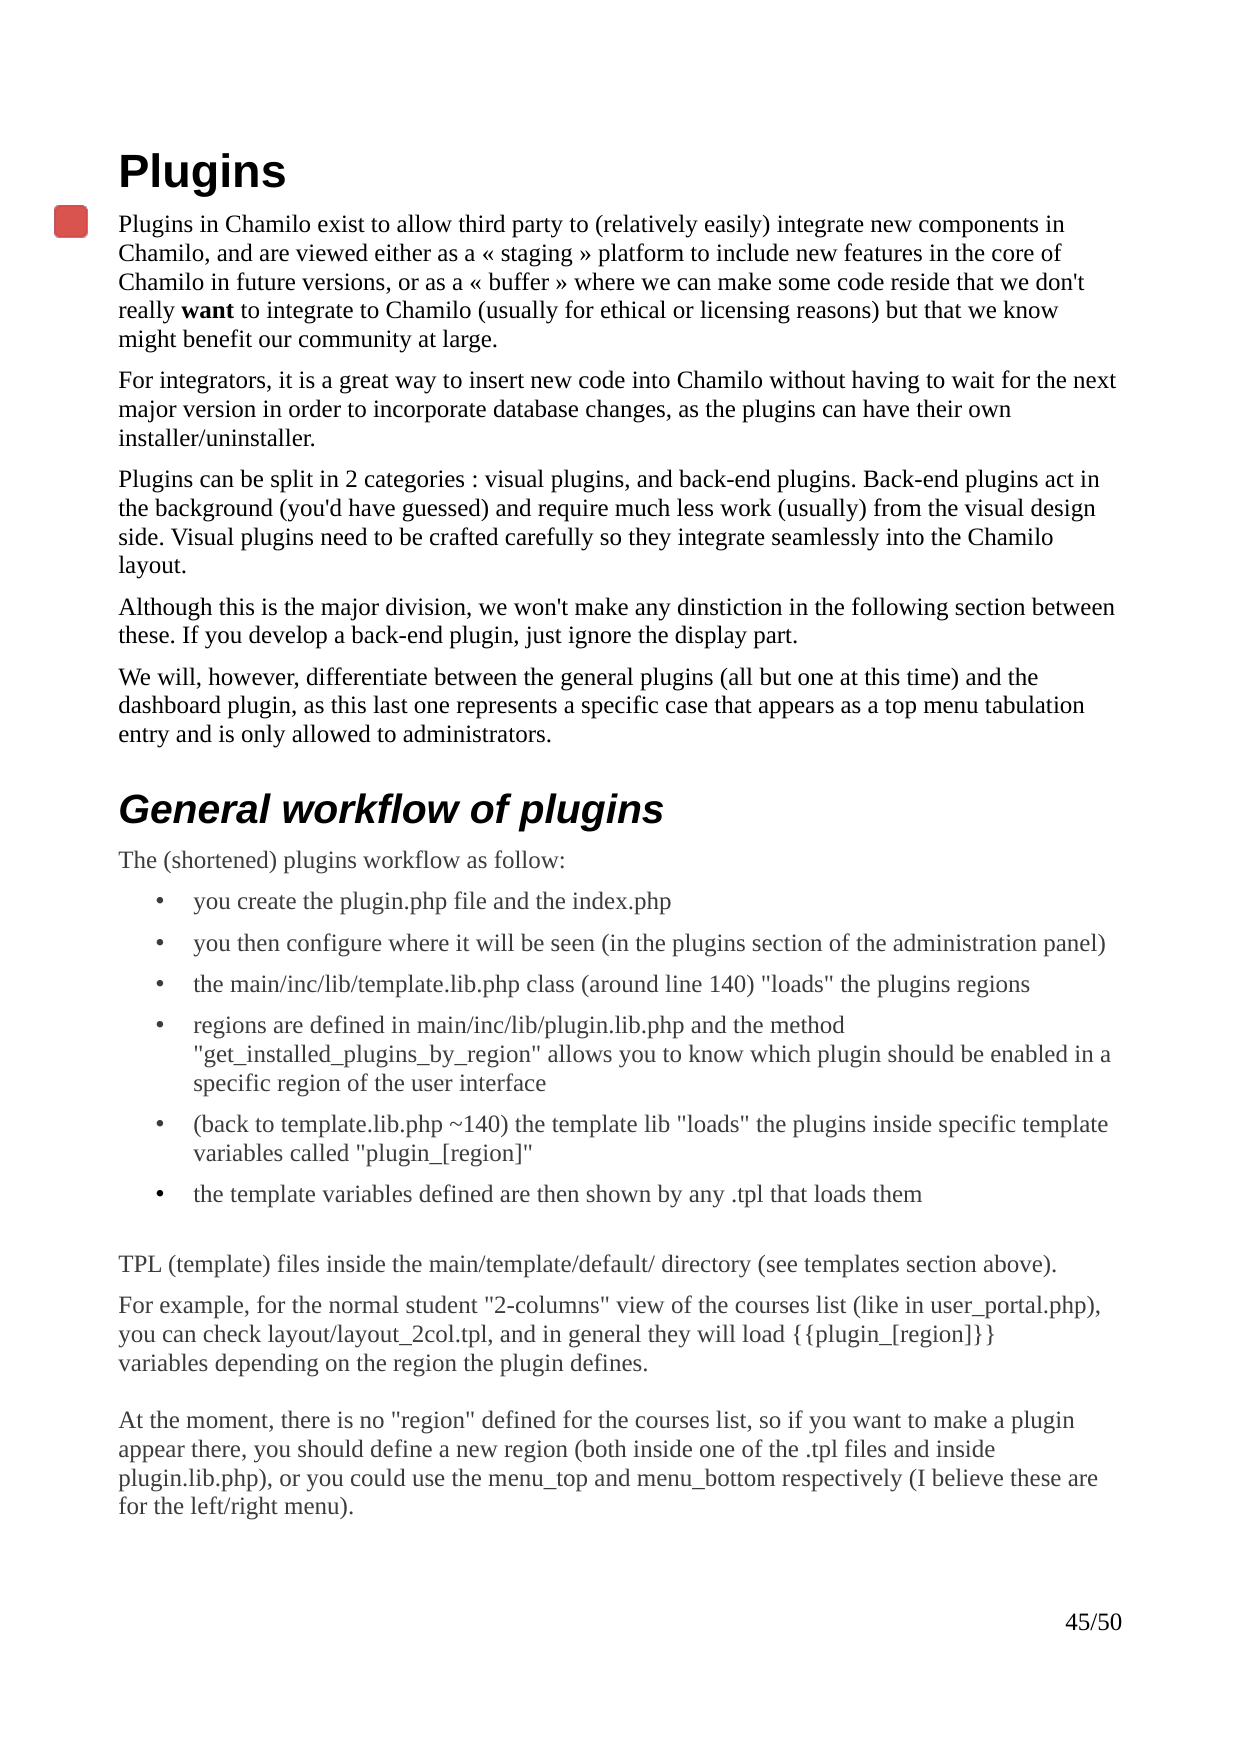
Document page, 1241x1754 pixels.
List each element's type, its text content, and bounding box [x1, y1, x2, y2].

list the template variables defined are then shown by any .tpl that loads them [156, 1179, 1122, 1236]
text We will, however, differentiate between the general plugins (all but one at this time) and the dashboard plugin, as this last one represents a specific case that appears as a top menu tabulation entry and is only allowed to administrators. [118, 662, 1122, 748]
subtitle Plugins [118, 143, 1122, 197]
list (back to template.lib.php ~140) the template lib "loads" the plugins inside specific template variables called "plugin_[region]" [156, 1109, 1122, 1166]
text Plugins in Chamilo exist to allow third party to (relatively easily) integrate new components in Chamilo, and are viewed either as a « staging » platform to include new features in the core of Chamilo in future versions, or as a « buffer » where we can make some code reside that we don't really want to integrate to Chamilo (usually for ethical or licensing reasons) but that we know might benefit our community at large. [118, 209, 1122, 353]
list TPL (template) files inside the main/template/default/ directory (see templates section above). [118, 1249, 1122, 1278]
text Plugins can be split in 2 categories : visual plugins, and back-end plugins. Back-end plugins act in the background (you'd have guessed) and require much less work (usually) from the visual design side. Visual plugins need to be crafted carefully so they integrate seamlessly into the Chamilo layout. [118, 464, 1122, 579]
text Although this is the major division, we won't make any dinstiction in the following section between these. If you develop a back-end plugin, just ignore the display part. [118, 592, 1122, 649]
list the main/inc/lib/template.lib.php class (around line 140) "loads" the plugins regions [156, 969, 1122, 998]
list For example, for the normal student "2-columns" view of the courses list (like in user_portal.php), you can check layout/layout_2col.tpl, and in general they will load {{plugin_[region]}} variables depending on the region the plugin defines. At the moment, there is no "region" defined for the courses list, so if you want to make a plugin appear there, you should define a new region (both inside one of the .tpl files and inside plugin.lib.php), or you could use the menu_top and menu_bottom respectively (I believe these are for the left/right menu). [118, 1290, 1122, 1549]
subtitle General workflow of plugins [118, 786, 1122, 833]
text The (shortened) plugins workflow as follow: [118, 845, 1122, 874]
list regions are defined in main/inc/lib/plugin.lib.php and the method "get_installed_plugins_by_region" allows you to know which plugin should be enabled in a specific region of the user interface [156, 1010, 1122, 1096]
list you create the plugin.php file and the index.php [156, 886, 1122, 915]
list you then configure where it will be seen (in the plugins section of the administration panel) [156, 928, 1122, 956]
text For integrators, it is a great way to insert new code into Chamilo without having to wait for the next major version in order to incorporate database changes, as the plugins can have their own installer/uninstaller. [118, 366, 1122, 452]
picture [53, 204, 89, 239]
